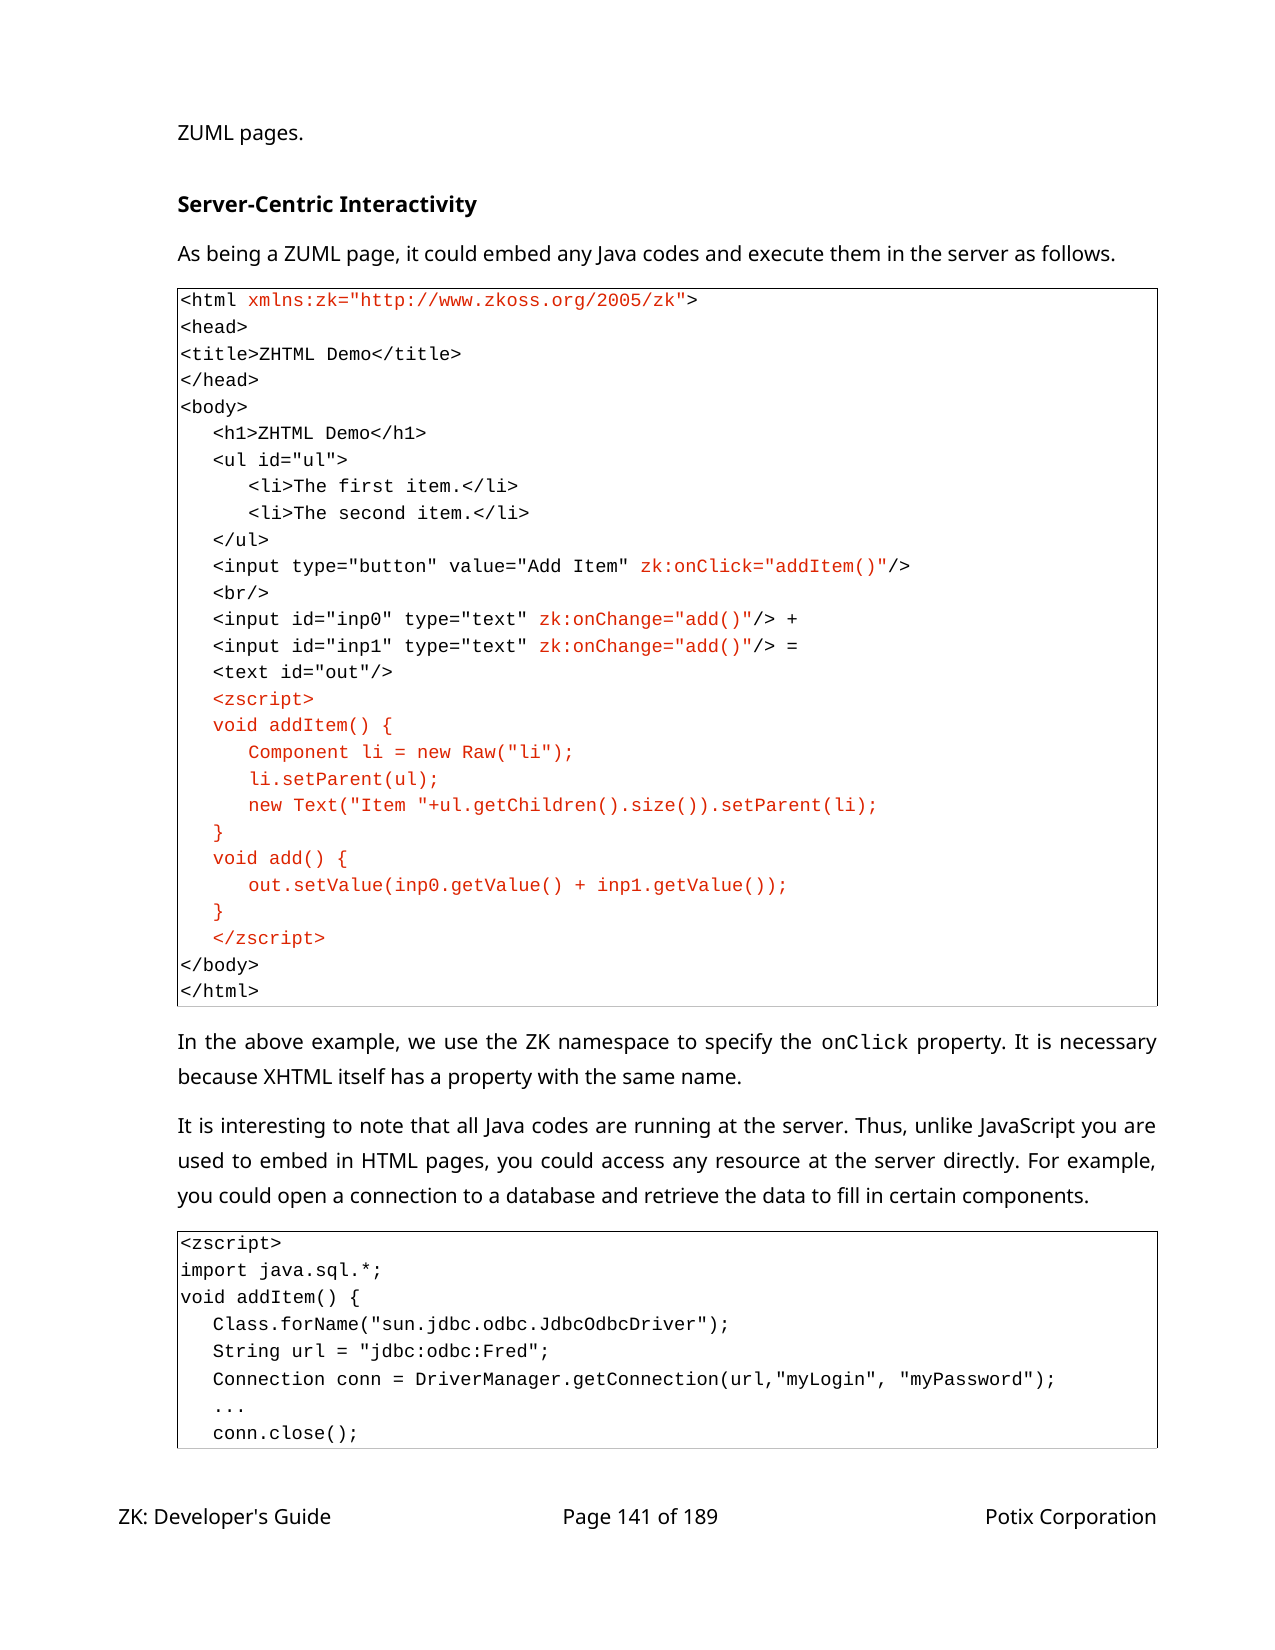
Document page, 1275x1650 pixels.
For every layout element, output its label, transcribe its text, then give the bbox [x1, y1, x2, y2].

text import java.sql.*; [178, 1258, 1157, 1282]
text <html xmlns:zk="http://www.zkoss.org/2005/zk"> <head> <title>ZHTML Demo</title> </head> <body> <h1>ZHTML Demo</h1> <ul id="ul"> <li>The first item.</li> <li>The second item.</li> </ul> <input type="button" value="Add Item" zk:onClick="addItem()"/> <br/> <input id="inp0" type="text" zk:onChange="add()"/> + <input id="inp1" type="text" zk:onChange="add()"/> = <text id="out"/> <zscript> void addItem() { Component li = new Raw("li"); li.setParent(ul); new Text("Item "+ul.getChildren().size()).setParent(li); } void add() { out.setValue(inp0.getValue() + inp1.getValue()); } </zscript> </body> </html> [178, 289, 1157, 1006]
text String url = "jdbc:odbc:Fred"; [178, 1339, 1157, 1363]
text void addItem() { [178, 1285, 1157, 1309]
text conn.close(); [178, 1421, 1157, 1448]
text Connection conn = DriverManager.getConnection(url,"myLogin", "myPassword"); [178, 1366, 1157, 1391]
text It is interesting to note that all Java codes are running at the server. Thus, unlike JavaScript you are used to embed in HTML pages, you could access any resource at the server directly. For example, you could open a connection to a database and retrieve the data to fill in certain components. [177, 1111, 1157, 1210]
text In the above example, we use the ZK namespace to specify the onClick property. It is necessary because XHTML itself has a property with the same name. [177, 1027, 1157, 1091]
text As being a ZUML page, it could embed any Java codes and execute them in the server as follows. [177, 239, 1157, 268]
text <zscript> [178, 1232, 1157, 1255]
text ... [178, 1394, 1157, 1418]
subtitle Server-Centric Interactivity [177, 189, 1157, 219]
text Class.forName("sun.jdbc.odbc.JdbcOdbcDriver"); [178, 1312, 1157, 1336]
text ZUML pages. [177, 118, 1157, 146]
